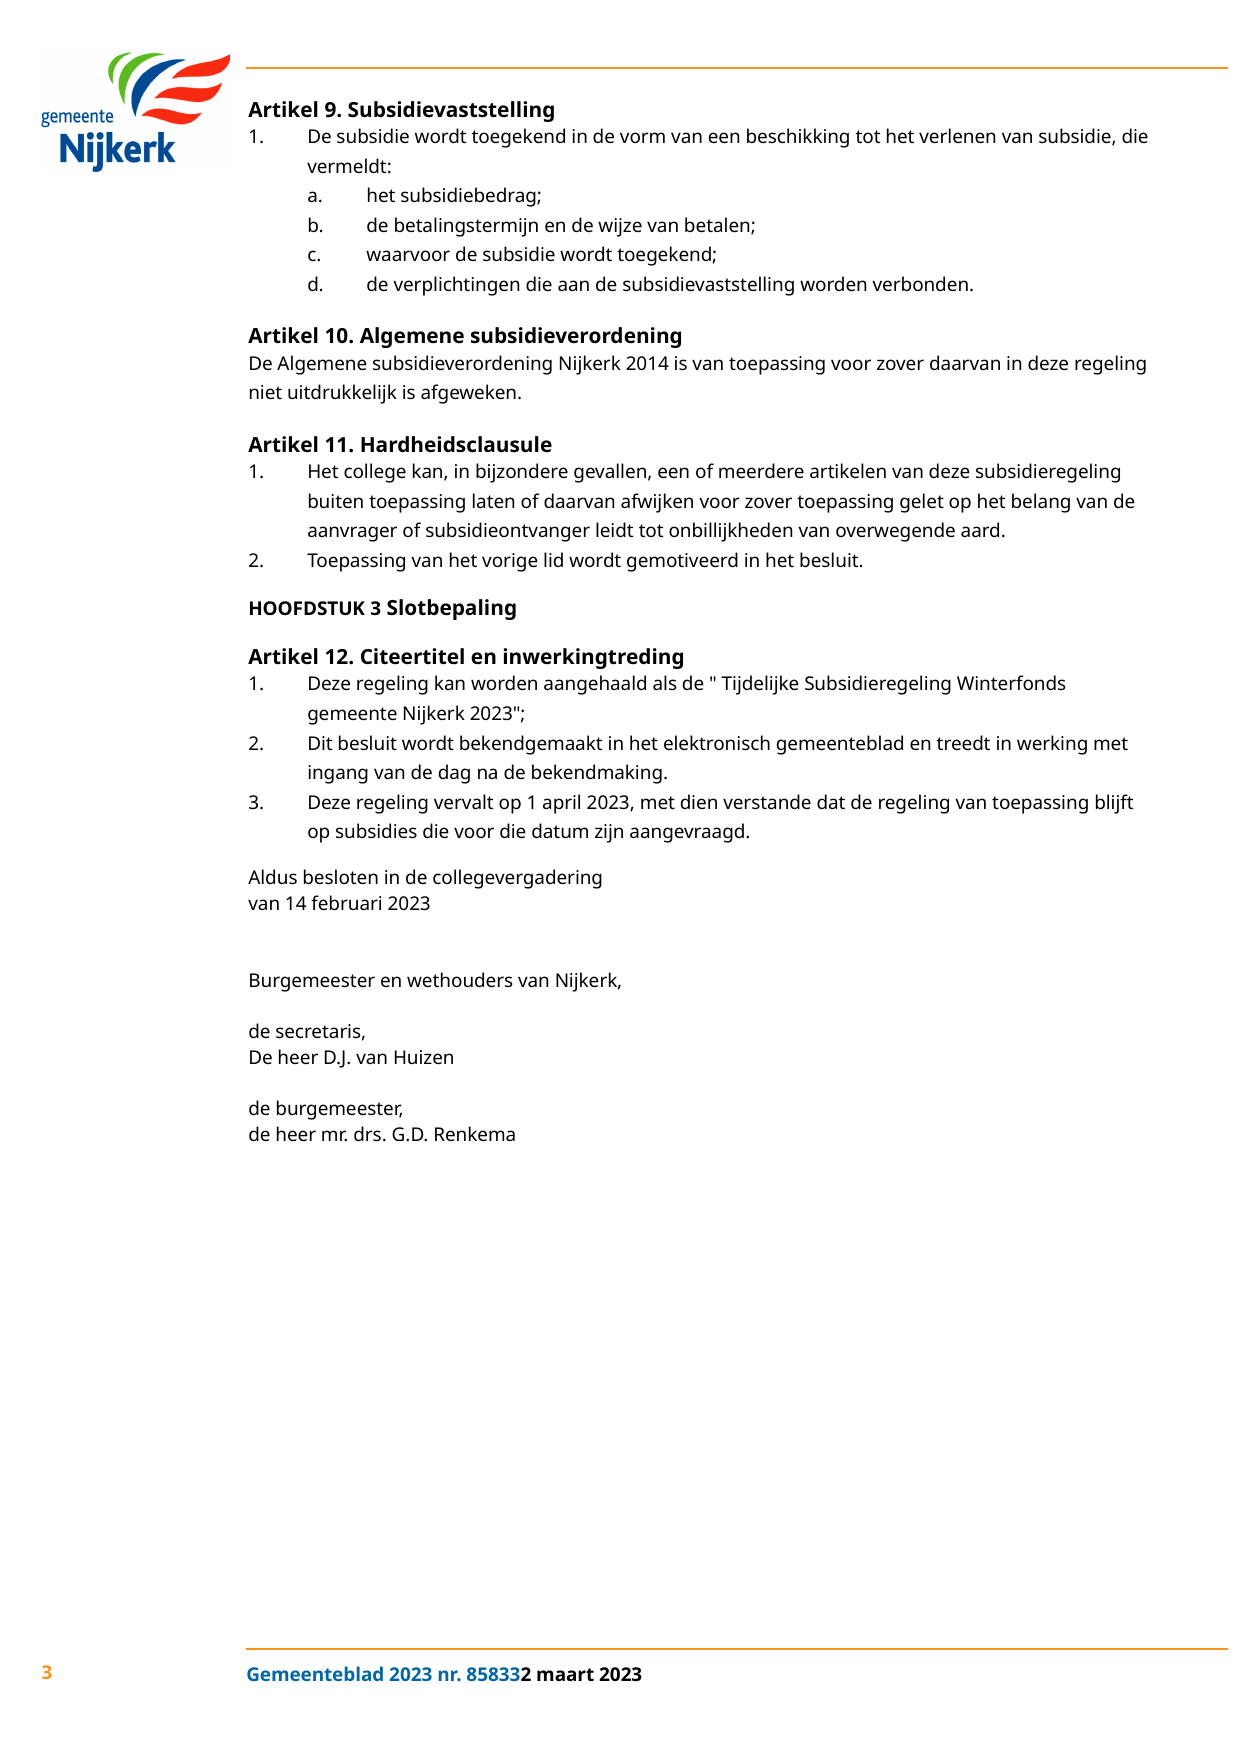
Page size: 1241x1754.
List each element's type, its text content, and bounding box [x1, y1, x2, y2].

text Artikel 11. Hardheidsclausule [248, 430, 1152, 458]
text van 14 februari 2023 [248, 890, 1152, 916]
list de verplichtingen die aan de subsidievaststelling worden verbonden. [307, 271, 1152, 297]
list de betalingstermijn en de wijze van betalen; [307, 212, 1152, 238]
text Aldus besloten in de collegevergadering [248, 864, 1152, 890]
list De subsidie wordt toegekend in de vorm van een beschikking tot het verlenen van subsidie, die vermeldt: [248, 123, 1152, 178]
text Artikel 9. Subsidievaststelling [248, 95, 1152, 123]
text Artikel 10. Algemene subsidieverordening [248, 322, 1152, 350]
list Dit besluit wordt bekendgemaakt in het elektronisch gemeenteblad en treedt in werking met ingang van de dag na de bekendmaking. [248, 730, 1152, 785]
picture [41, 47, 231, 172]
list waarvoor de subsidie wordt toegekend; [307, 242, 1152, 267]
text Artikel 12. Citeertitel en inwerkingtreding [248, 642, 1152, 671]
text de heer mr. drs. G.D. Renkema [248, 1121, 1152, 1147]
text De Algemene subsidieverordening Nijkerk 2014 is van toepassing voor zover daarvan in deze regeling niet uitdrukkelijk is afgeweken. [248, 350, 1152, 405]
text de secretaris, [248, 1018, 1152, 1044]
text Burgemeester en wethouders van Nijkerk, [248, 967, 1152, 993]
list het subsidiebedrag; [307, 182, 1152, 208]
list Toepassing van het vorige lid wordt gemotiveerd in het besluit. [248, 547, 1152, 573]
list Het college kan, in bijzondere gevallen, een of meerdere artikelen van deze subsidieregeling buiten toepassing laten of daarvan afwijken voor zover toepassing gelet op het belang van de aanvrager of subsidieontvanger leidt tot onbillijkheden van overwegende aard. [248, 458, 1152, 543]
list Deze regeling vervalt op 1 april 2023, met dien verstande dat de regeling van toepassing blijft op subsidies die voor die datum zijn aangevraagd. [248, 789, 1152, 844]
text De heer D.J. van Huizen [248, 1044, 1152, 1070]
list Deze regeling kan worden aangehaald als de " Tijdelijke Subsidieregeling Winterfonds gemeente Nijkerk 2023"; [248, 671, 1152, 726]
text HOOFDSTUK 3 Slotbepaling [248, 593, 1152, 621]
text de burgemeester, [248, 1096, 1152, 1121]
